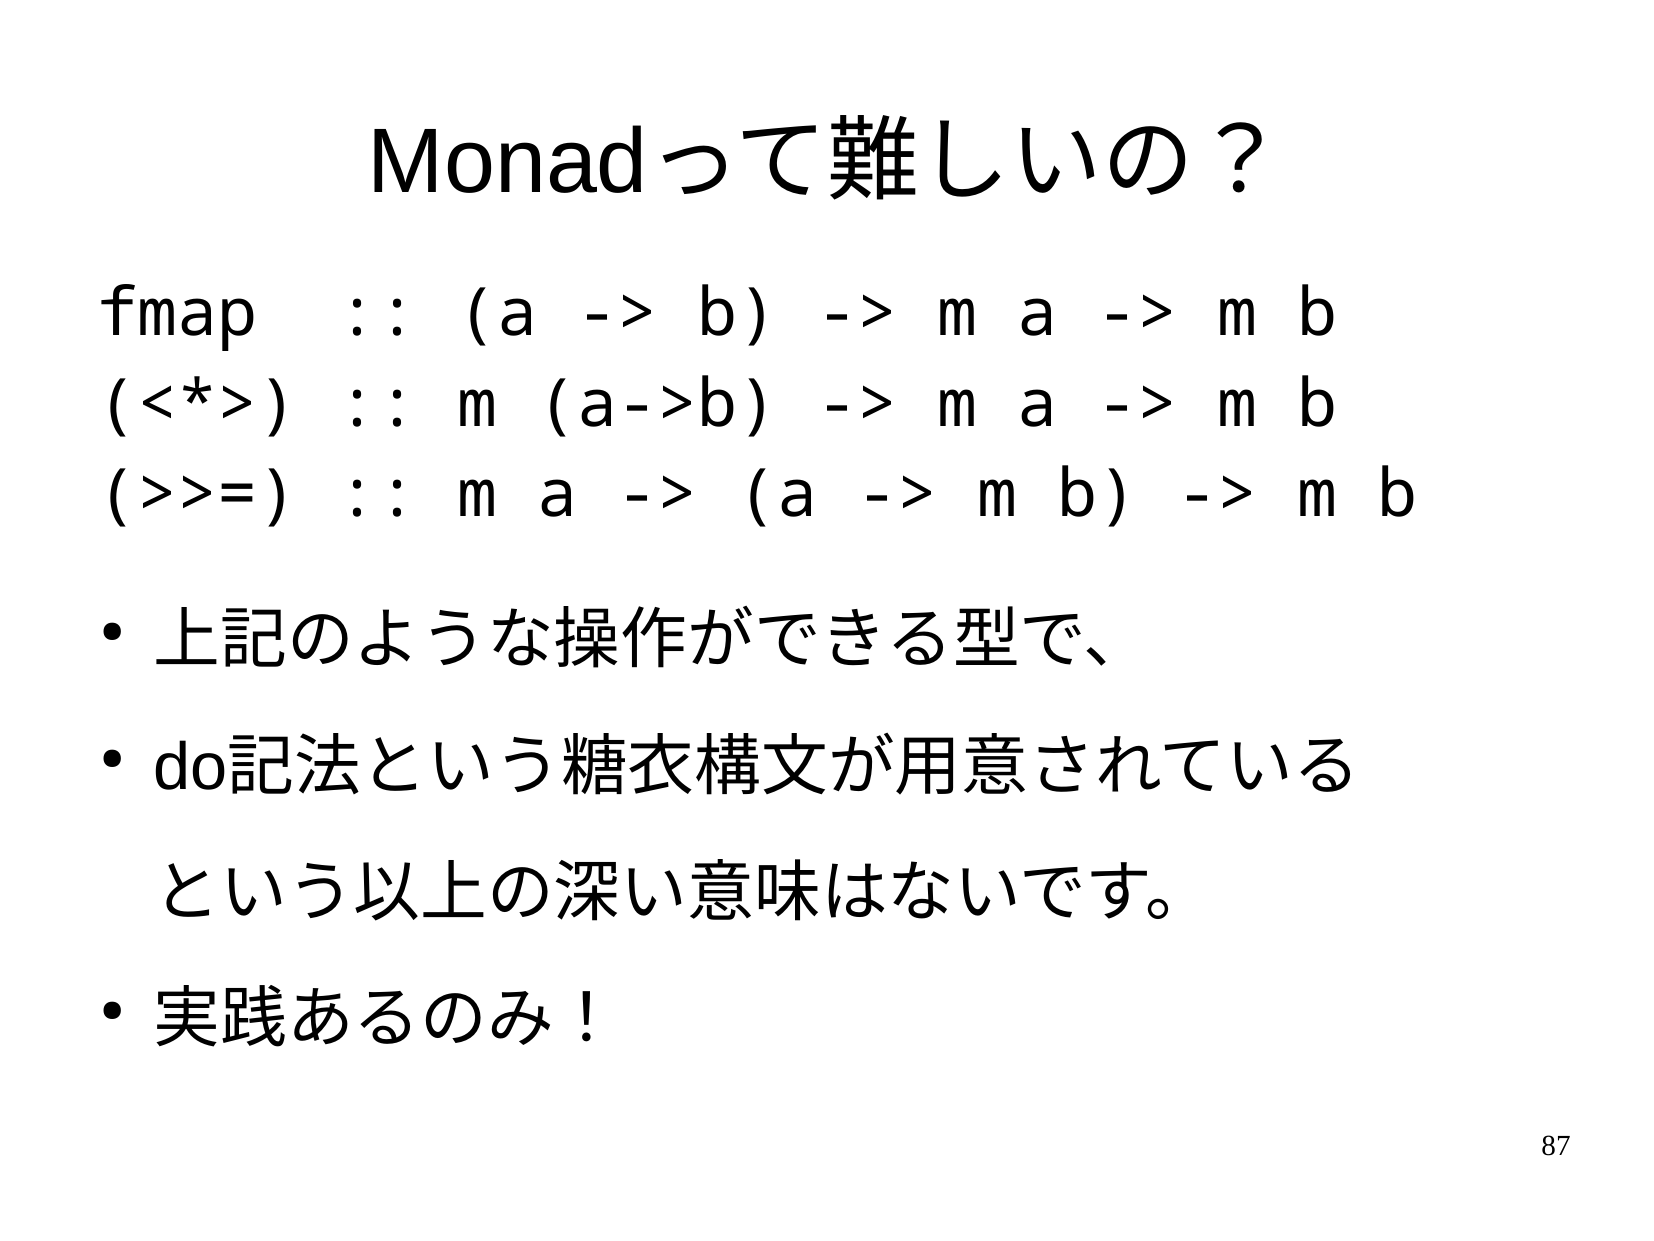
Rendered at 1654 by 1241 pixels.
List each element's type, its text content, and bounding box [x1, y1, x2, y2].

list 上記のような操作ができる型で、 do記法という糖衣構文が用意されている という以上の深い意味はないです。 実践あるのみ！ [82, 585, 1571, 1241]
title Monadって難しいの？ [82, 49, 1571, 256]
text_box fmap :: (a -> b) -> m a -> m b (<*>) :: m (a->b) -> m a -> m b (>>=) :: m a -> (a -> m b) -> m b [82, 256, 1571, 492]
